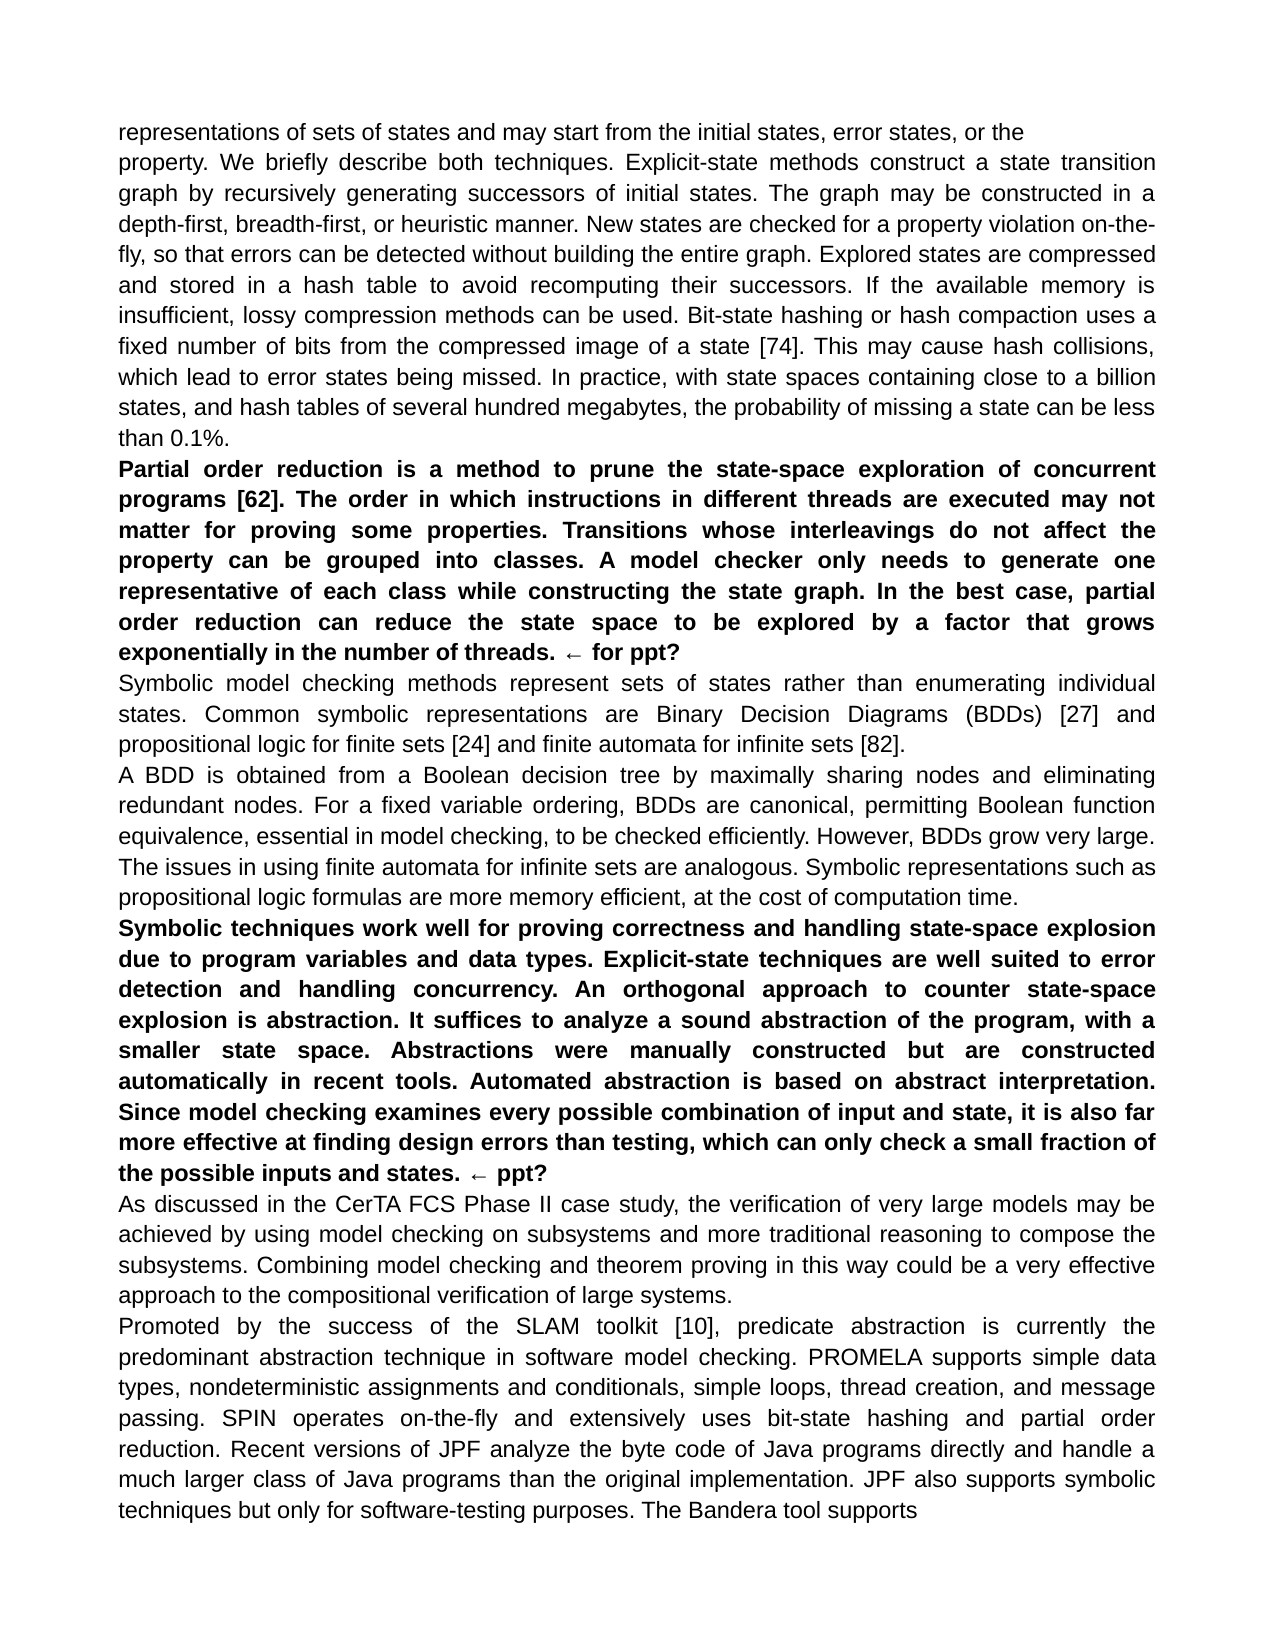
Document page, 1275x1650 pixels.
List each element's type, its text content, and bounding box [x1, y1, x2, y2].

text Symbolic model checking methods represent sets of states rather than enumerating individual states. Common symbolic representations are Binary Decision Diagrams (BDDs) [27] and propositional logic for finite sets [24] and finite automata for infinite sets [82]. [118, 669, 1157, 757]
text Partial order reduction is a method to prune the state-space exploration of concurrent programs [62]. The order in which instructions in different threads are executed may not matter for proving some properties. Transitions whose interleavings do not affect the property can be grouped into classes. A model checker only needs to generate one representative of each class while constructing the state graph. In the best case, partial order reduction can reduce the state space to be explored by a factor that grows exponentially in the number of threads. ← for ppt? [118, 455, 1157, 666]
text As discussed in the CerTA FCS Phase II case study, the verification of very large models may be achieved by using model checking on subsystems and more traditional reasoning to compose the subsystems. Combining model checking and theorem proving in this way could be a very effective approach to the compositional verification of large systems. [118, 1190, 1157, 1309]
text representations of sets of states and may start from the initial states, error states, or the [118, 118, 1157, 145]
text A BDD is obtained from a Boolean decision tree by maximally sharing nodes and eliminating redundant nodes. For a fixed variable ordering, BDDs are canonical, permitting Boolean function equivalence, essential in model checking, to be checked efficiently. However, BDDs grow very large. The issues in using finite automata for infinite sets are analogous. Symbolic representations such as propositional logic formulas are more memory efficient, at the cost of computation time. [118, 761, 1157, 911]
text property. We briefly describe both techniques. Explicit-state methods construct a state transition graph by recursively generating successors of initial states. The graph may be constructed in a depth-first, breadth-first, or heuristic manner. New states are checked for a property violation on-the-fly, so that errors can be detected without building the entire graph. Explored states are compressed and stored in a hash table to avoid recomputing their successors. If the available memory is insufficient, lossy compression methods can be used. Bit-state hashing or hash compaction uses a fixed number of bits from the compressed image of a state [74]. This may cause hash collisions, which lead to error states being missed. In practice, with state spaces containing close to a billion states, and hash tables of several hundred megabytes, the probability of missing a state can be less than 0.1%. [118, 149, 1157, 451]
text Promoted by the success of the SLAM toolkit [10], predicate abstraction is currently the predominant abstraction technique in software model checking. PROMELA supports simple data types, nondeterministic assignments and conditionals, simple loops, thread creation, and message passing. SPIN operates on-the-fly and extensively uses bit-state hashing and partial order reduction. Recent versions of JPF analyze the byte code of Java programs directly and handle a much larger class of Java programs than the original implementation. JPF also supports symbolic techniques but only for software-testing purposes. The Bandera tool supports [118, 1312, 1157, 1523]
text Symbolic techniques work well for proving correctness and handling state-space explosion due to program variables and data types. Explicit-state techniques are well suited to error detection and handling concurrency. An orthogonal approach to counter state-space explosion is abstraction. It suffices to analyze a sound abstraction of the program, with a smaller state space. Abstractions were manually constructed but are constructed automatically in recent tools. Automated abstraction is based on abstract interpretation. Since model checking examines every possible combination of input and state, it is also far more effective at finding design errors than testing, which can only check a small fraction of the possible inputs and states. ← ppt? [118, 914, 1157, 1186]
